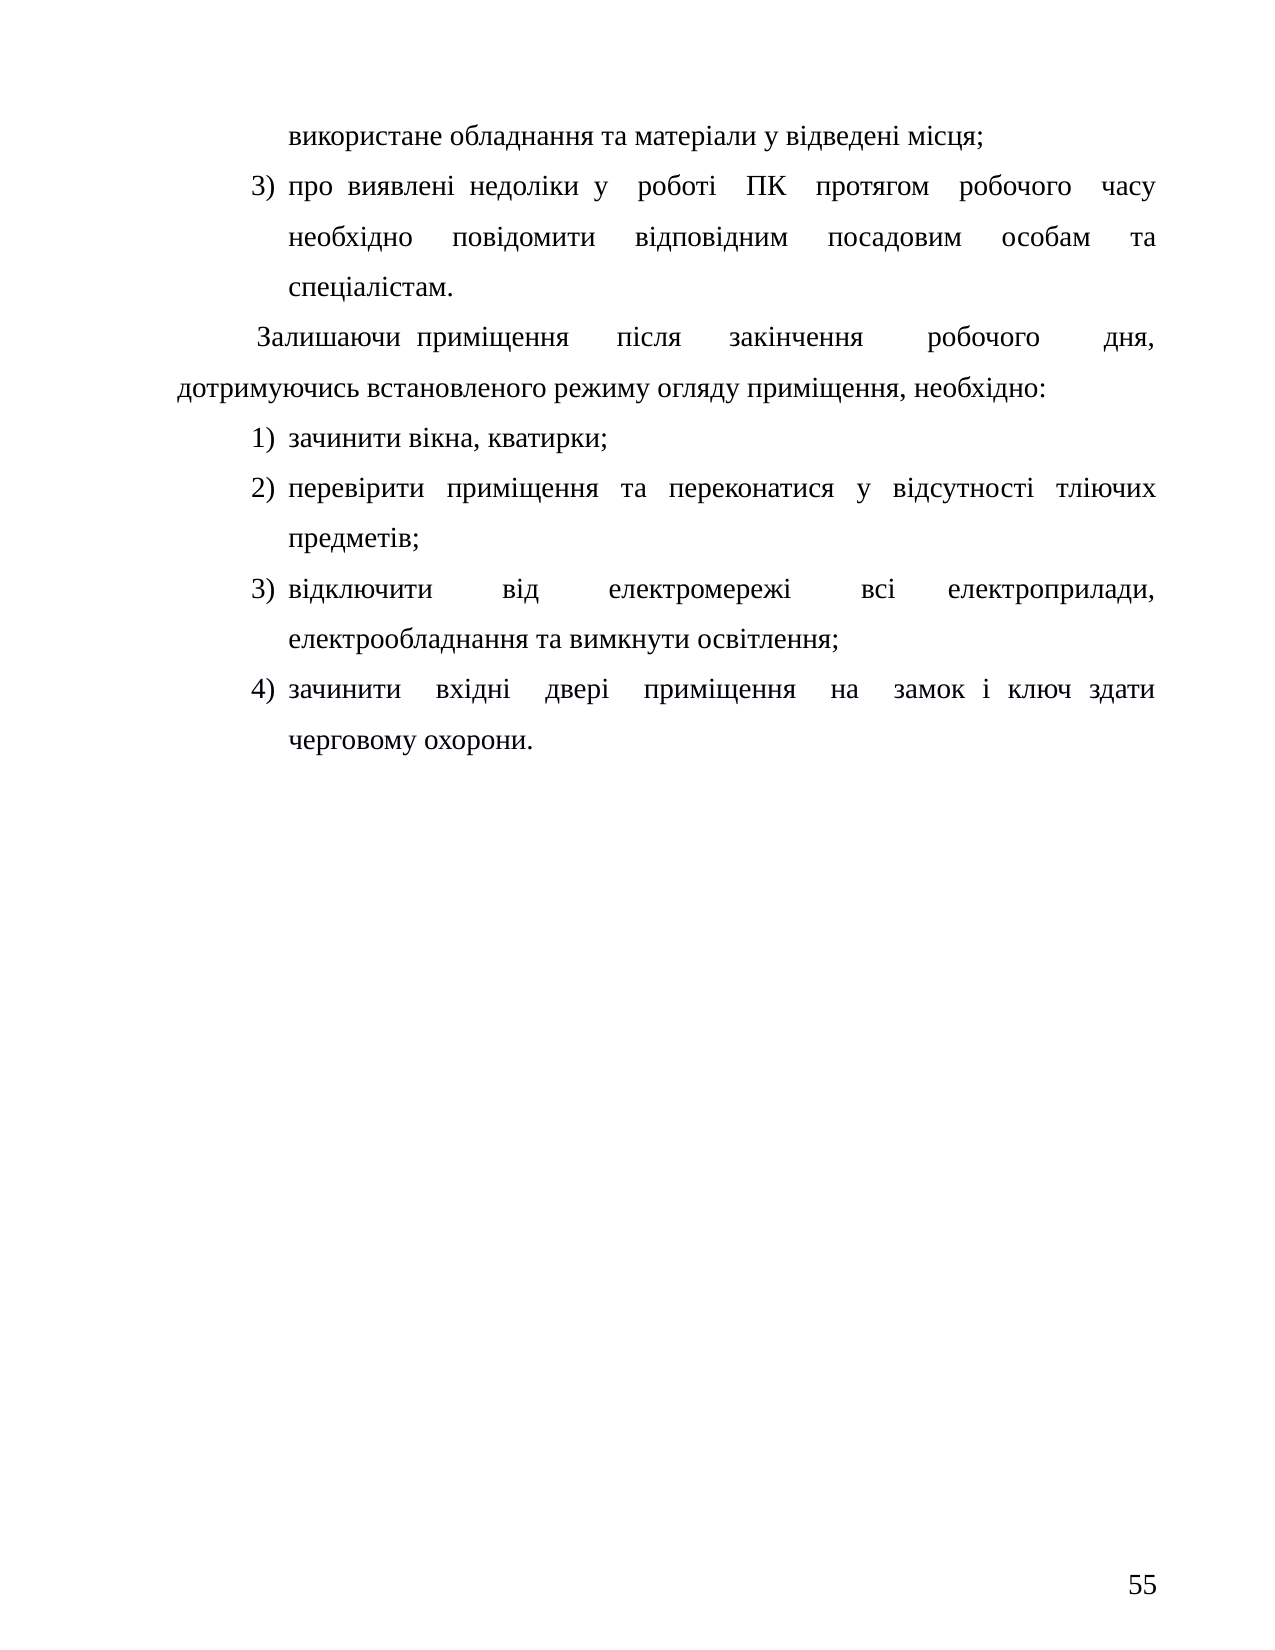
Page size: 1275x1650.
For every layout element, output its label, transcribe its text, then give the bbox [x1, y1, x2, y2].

list відключити від електромережі всі електроприлади, електрообладнання та вимкнути освітлення; [251, 571, 1157, 655]
list про виявлені недоліки у роботі ПК протягом робочого часу необхідно повідомити відповідним посадовим особам та спеціалістам. [251, 168, 1157, 303]
list зачинити вхідні двері приміщення на замок і ключ здати черговому охорони. [251, 672, 1157, 755]
list використане обладнання та матеріали у відведені місця; [251, 118, 1157, 152]
list зачинити вікна, кватирки; [251, 420, 1157, 453]
text Залишаючи приміщення після закінчення робочого дня, дотримуючись встановленого режиму огляду приміщення, необхідно: [177, 319, 1157, 403]
list перевірити приміщення та переконатися у відсутності тліючих предметів; [251, 470, 1157, 554]
